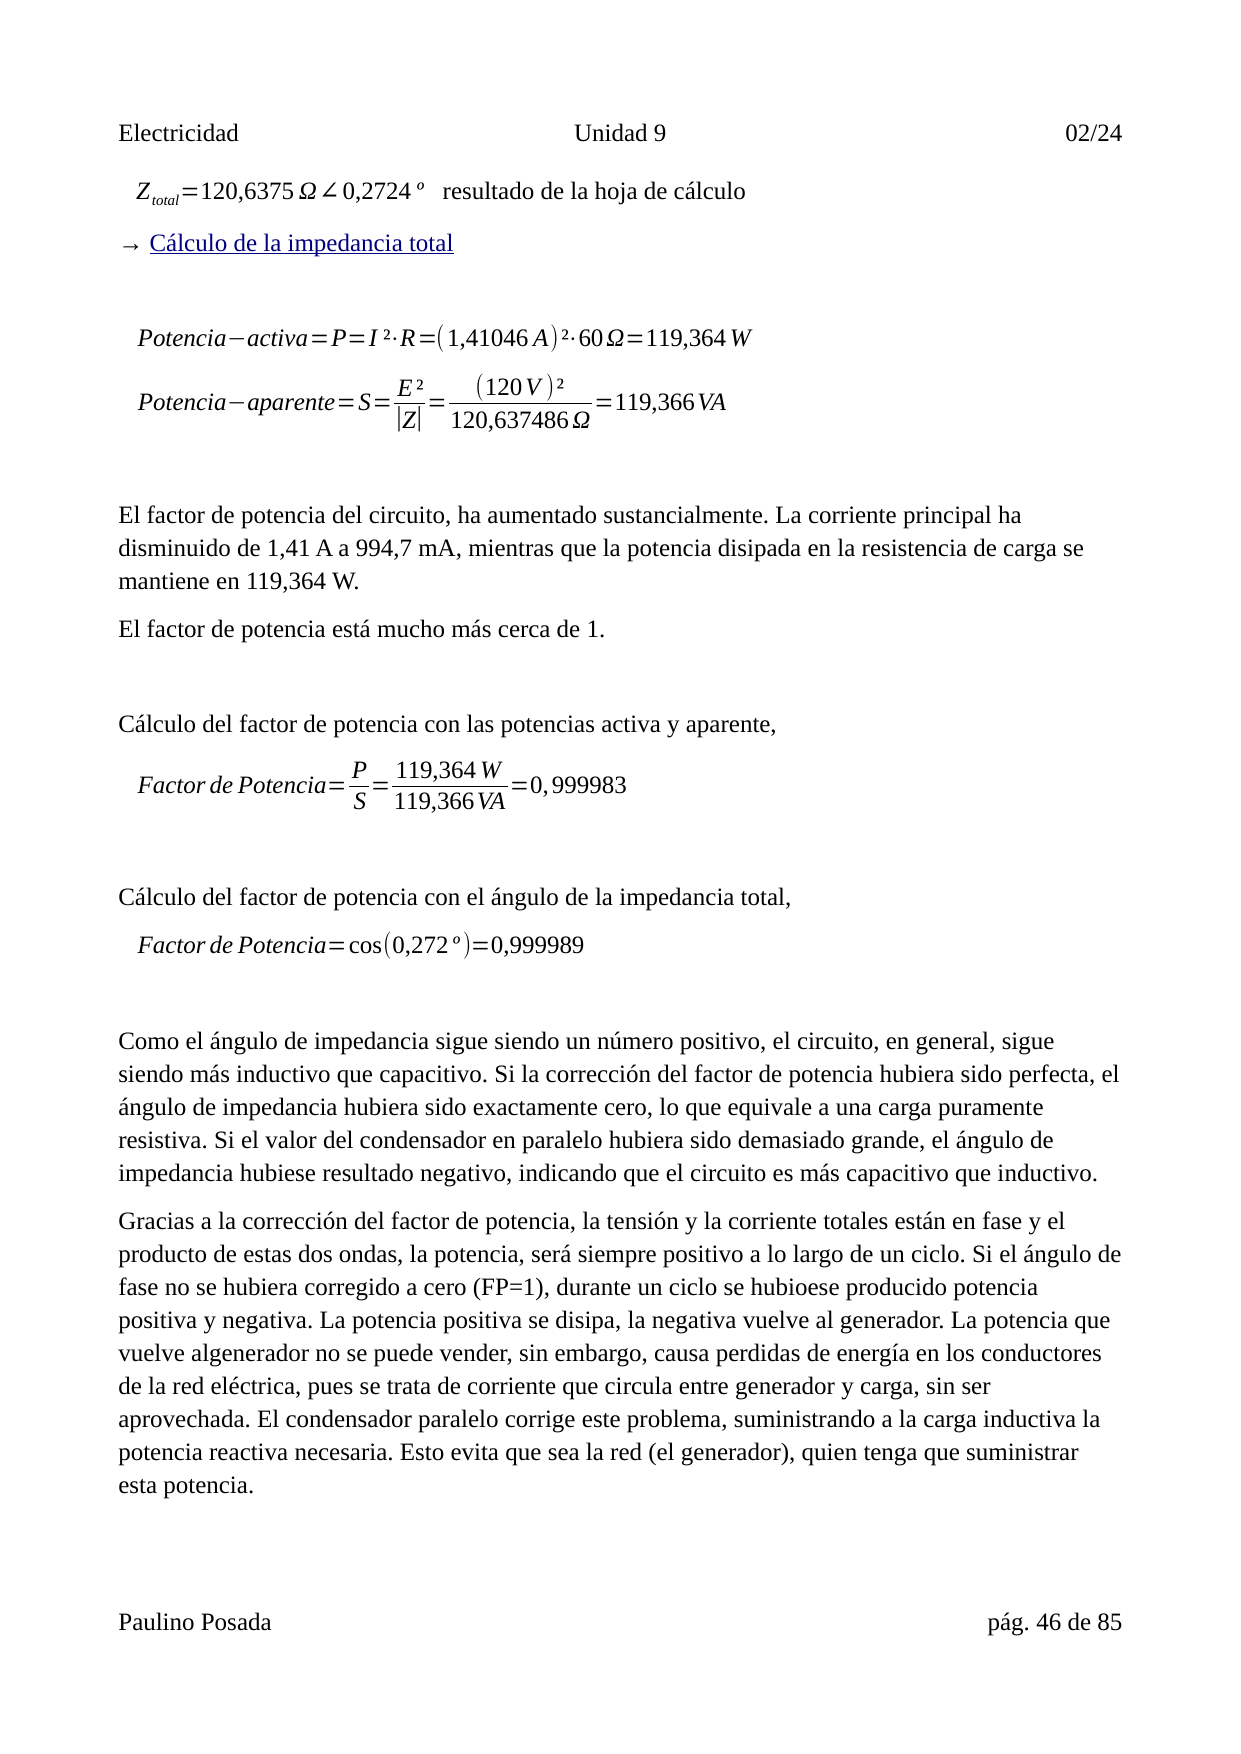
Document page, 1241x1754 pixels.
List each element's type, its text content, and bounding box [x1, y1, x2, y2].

text Cálculo del factor de potencia con el ángulo de la impedancia total, [118, 882, 1122, 911]
text El factor de potencia está mucho más cerca de 1. [118, 614, 1122, 642]
text El factor de potencia del circuito, ha aumentado sustancialmente. La corriente principal ha disminuido de 1,41 A a 994,7 mA, mientras que la potencia disipada en la resistencia de carga se mantiene en 119,364 W. [118, 500, 1122, 595]
text resultado de la hoja de cálculo [118, 176, 1122, 209]
text Como el ángulo de impedancia sigue siendo un número positivo, el circuito, en general, sigue siendo más inductivo que capacitivo. Si la corrección del factor de potencia hubiera sido perfecta, el ángulo de impedancia hubiera sido exactamente cero, lo que equivale a una carga puramente resistiva. Si el valor del condensador en paralelo hubiera sido demasiado grande, el ángulo de impedancia hubiese resultado negativo, indicando que el circuito es más capacitivo que inductivo. [118, 1026, 1122, 1187]
text Gracias a la corrección del factor de potencia, la tensión y la corriente totales están en fase y el producto de estas dos ondas, la potencia, será siempre positivo a lo largo de un ciclo. Si el ángulo de fase no se hubiera corregido a cero (FP=1), durante un ciclo se hubioese producido potencia positiva y negativa. La potencia positiva se disipa, la negativa vuelve al generador. La potencia que vuelve algenerador no se puede vender, sin embargo, causa perdidas de energía en los conductores de la red eléctrica, pues se trata de corriente que circula entre generador y carga, sin ser aprovechada. El condensador paralelo corrige este problema, suministrando a la carga inductiva la potencia reactiva necesaria. Esto evita que sea la red (el generador), quien tenga que suministrar esta potencia. [118, 1206, 1122, 1499]
text → Cálculo de la impedancia total [118, 228, 1122, 256]
text Cálculo del factor de potencia con las potencias activa y aparente, [118, 709, 1122, 738]
